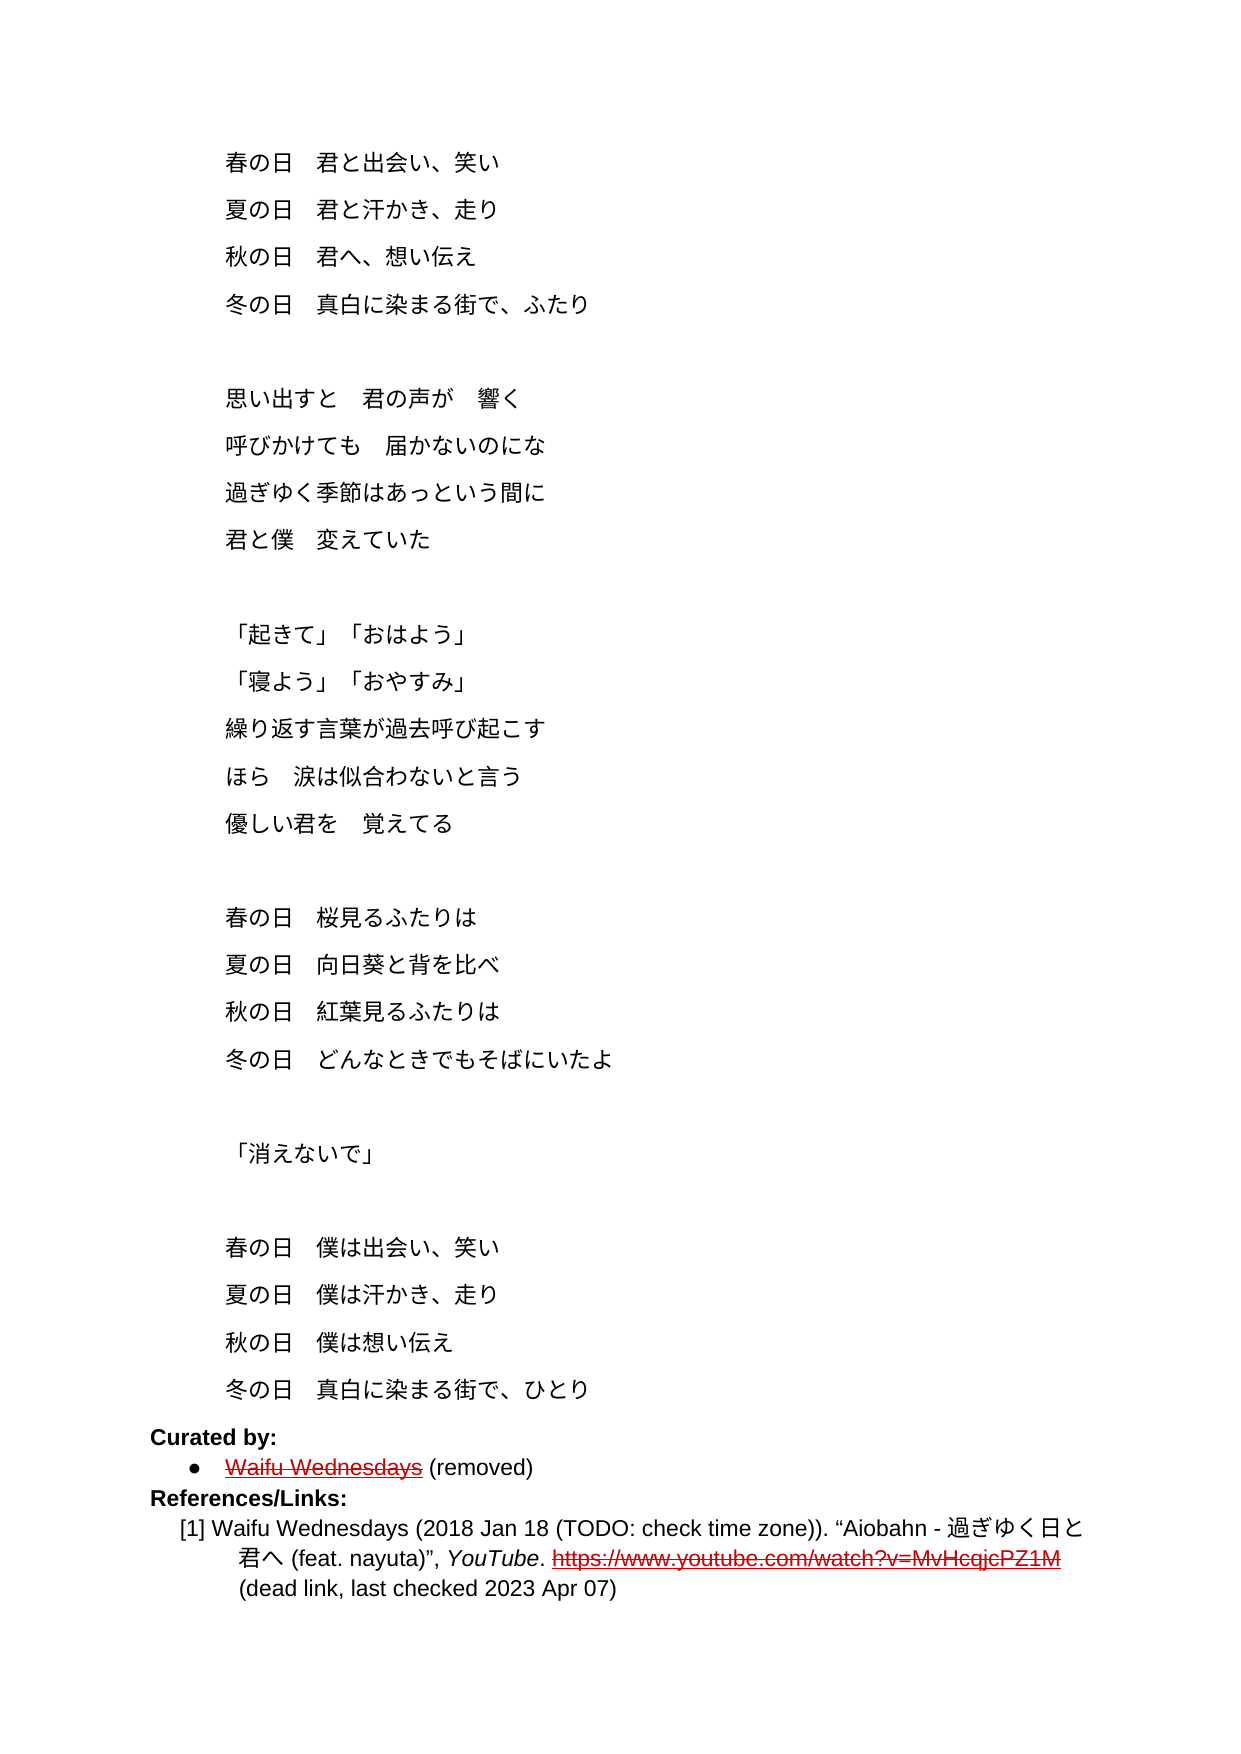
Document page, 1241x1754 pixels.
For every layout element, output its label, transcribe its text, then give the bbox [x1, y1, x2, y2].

text 過ぎゆく季節はあっという間に [225, 480, 1090, 507]
text 夏の日 向日葵と背を比べ [225, 952, 1090, 978]
text Curated by: [150, 1424, 1090, 1450]
text 「寝よう」「おやすみ」 [225, 669, 1090, 695]
text 「消えないで」 [225, 1141, 1090, 1167]
text 秋の日 僕は想い伝え [225, 1330, 1090, 1356]
text 春の日 桜見るふたりは [225, 905, 1090, 931]
text 秋の日 紅葉見るふたりは [225, 999, 1090, 1026]
text 優しい君を 覚えてる [225, 811, 1090, 837]
list Waifu Wednesdays (removed) [187, 1454, 1090, 1481]
text 繰り返す言葉が過去呼び起こす [225, 716, 1090, 743]
text 夏の日 僕は汗かき、走り [225, 1282, 1090, 1309]
text 冬の日 どんなときでもそばにいたよ [225, 1047, 1090, 1073]
text 夏の日 君と汗かき、走り [225, 197, 1090, 223]
text 春の日 君と出会い、笑い [225, 150, 1090, 176]
text 冬の日 真白に染まる街で、ひとり [225, 1377, 1090, 1403]
text 思い出すと 君の声が 響く [225, 386, 1090, 412]
text 呼びかけても 届かないのにな [225, 433, 1090, 459]
text ほら 涙は似合わないと言う [225, 763, 1090, 790]
text 秋の日 君へ、想い伝え [225, 244, 1090, 271]
text References/Links: [150, 1484, 1090, 1511]
text [1] Waifu Wednesdays (2018 Jan 18 (TODO: check time zone)). “Aiobahn - 過ぎゆく日と君へ (feat. nayuta)”, YouTube. https://www.youtube.com/watch?v=MvHcqjcPZ1M (dead link, last checked 2023 Apr 07) [179, 1515, 1090, 1601]
text 冬の日 真白に染まる街で、ふたり [225, 292, 1090, 318]
text 君と僕 変えていた [225, 527, 1090, 554]
text 春の日 僕は出会い、笑い [225, 1235, 1090, 1262]
text 「起きて」「おはよう」 [225, 622, 1090, 648]
